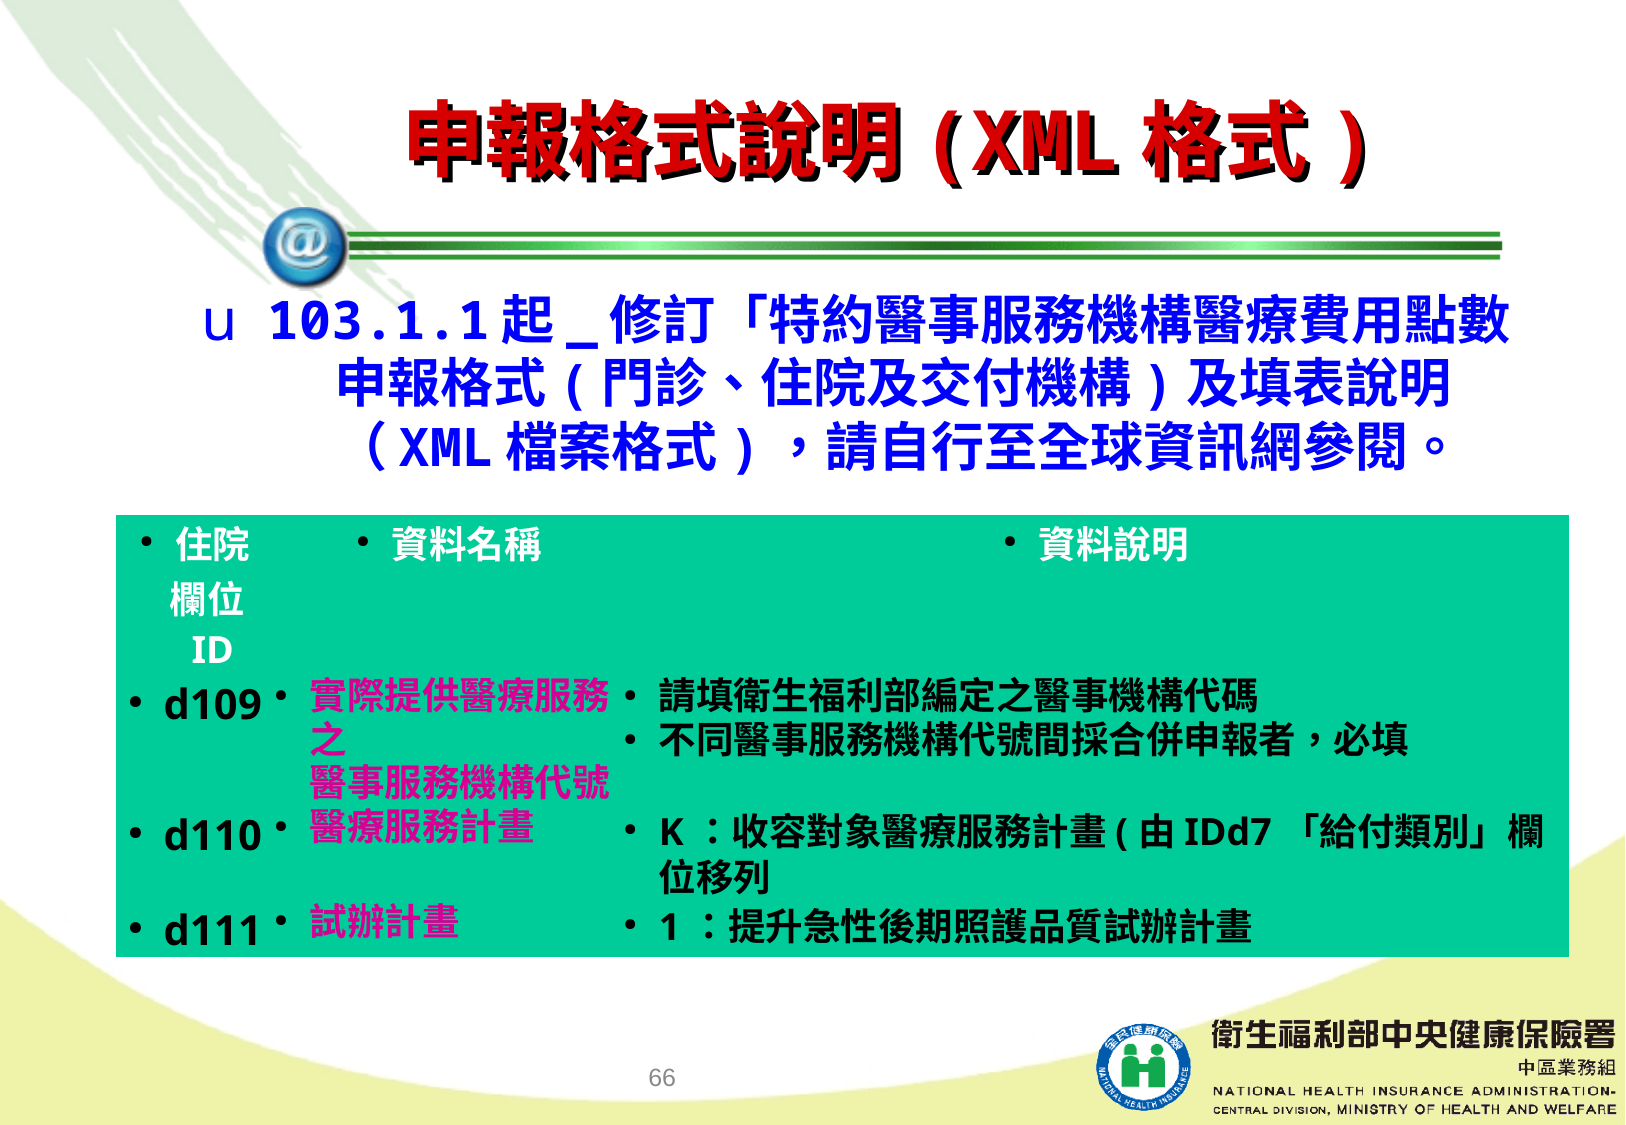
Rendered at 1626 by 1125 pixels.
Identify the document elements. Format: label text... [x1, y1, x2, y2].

table_header 住院 欄位ID [116, 515, 274, 675]
table_cell d110 [116, 806, 274, 900]
table_cell 試辦計畫 [274, 900, 624, 957]
table_cell 實際提供醫療服務之 醫事服務機構代號 [274, 675, 624, 806]
text_box [633, 1046, 1013, 1107]
table_cell 請填衛生福利部編定之醫事機構代碼 [624, 675, 1569, 719]
table_cell 不同醫事服務機構代號間採合併申報者，必填 [624, 719, 1569, 806]
table_cell K：收容對象醫療服務計畫(由IDd7「給付類別」欄位移列 [624, 806, 1569, 900]
table_header 資料名稱 [274, 515, 624, 675]
text_box 申報格式說明(XML格式) [304, 66, 1474, 209]
table_header 資料說明 [624, 515, 1569, 675]
table_cell 1：提升急性後期照護品質試辦計畫 [624, 900, 1569, 957]
table_cell 醫療服務計畫 [274, 806, 624, 900]
table_cell d111 [116, 900, 274, 957]
list 103.1.1起_修訂「特約醫事服務機構醫療費用點數申報格式(門診、住院及交付機構)及填表說明（XML檔案格式)，請自行至全球資訊網參閱。 [186, 278, 1568, 515]
table_cell d109 [116, 675, 274, 806]
